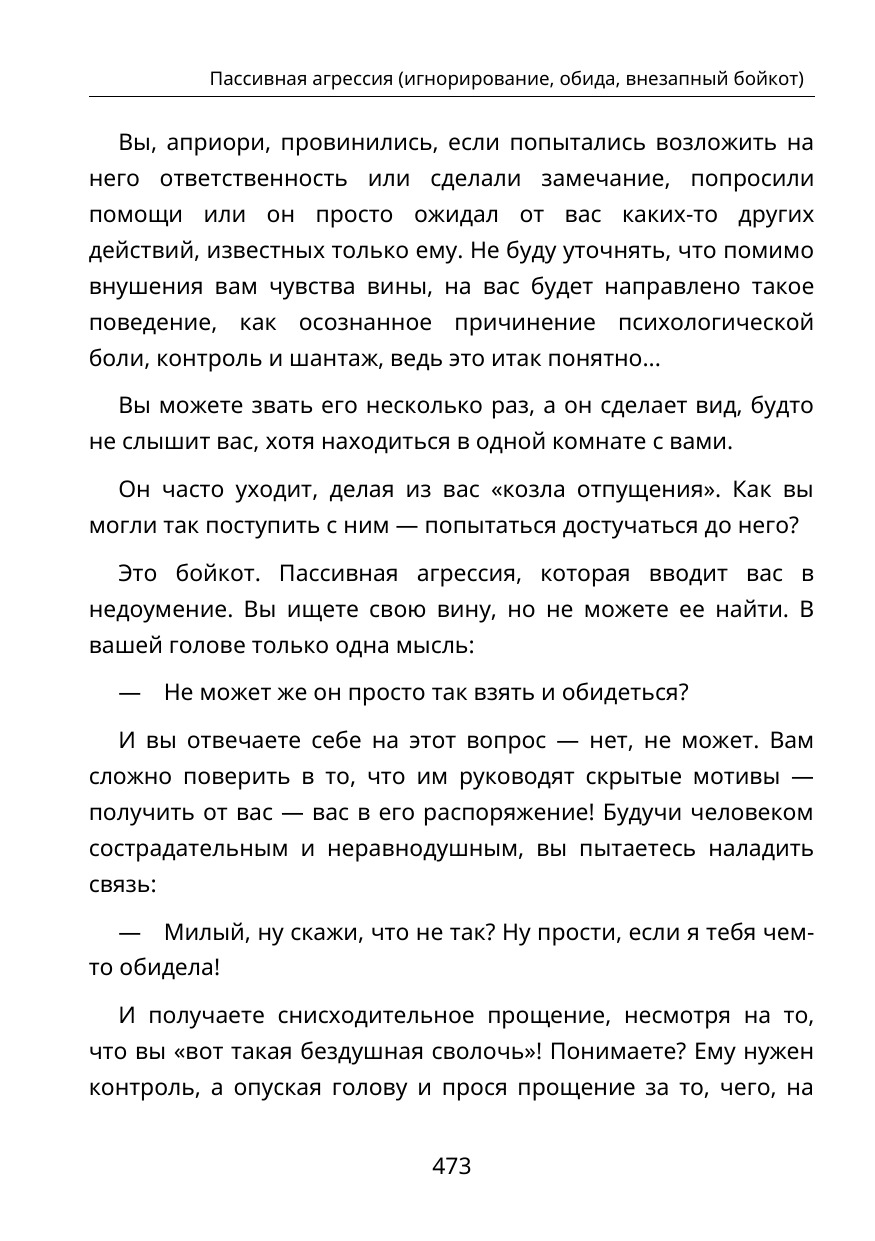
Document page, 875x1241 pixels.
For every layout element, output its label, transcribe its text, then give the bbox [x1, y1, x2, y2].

text Он часто уходит, делая из вас «козла отпущения». Как вы могли так поступить с ним — попытаться достучаться до него? [88, 473, 815, 540]
text Это бойкот. Пассивная агрессия, которая вводит вас в недоумение. Вы ищете свою вину, но не можете ее найти. В вашей голове только одна мысль: [88, 557, 815, 660]
text И получаете снисходительное прощение, несмотря на то, что вы «вот такая бездушная сволочь»! Понимаете? Ему нужен контроль, а опуская голову и прося прощение за то, чего, на [88, 999, 815, 1102]
text Вы, априори, провинились, если попытались возложить на него ответственность или сделали замечание, попросили помощи или он просто ожидал от вас каких-то других действий, известных только ему. Не буду уточнять, что помимо внушения вам чувства вины, на вас будет направлено такое поведение, как осознанное причинение психологической боли, контроль и шантаж, ведь это итак понятно... [88, 126, 815, 373]
list Милый, ну скажи, что не так? Ну прости, если я тебя чем-то обидела! [88, 915, 815, 983]
list Не может же он просто так взять и обидеться? [88, 676, 815, 707]
text И вы отвечаете себе на этот вопрос — нет, не может. Вам сложно поверить в то, что им руководят скрытые мотивы — получить от вас — вас в его распоряжение! Будучи человеком сострадательным и неравнодушным, вы пытаетесь наладить связь: [88, 724, 815, 899]
text Вы можете звать его несколько раз, а он сделает вид, будто не слышит вас, хотя находиться в одной комнате с вами. [88, 389, 815, 457]
